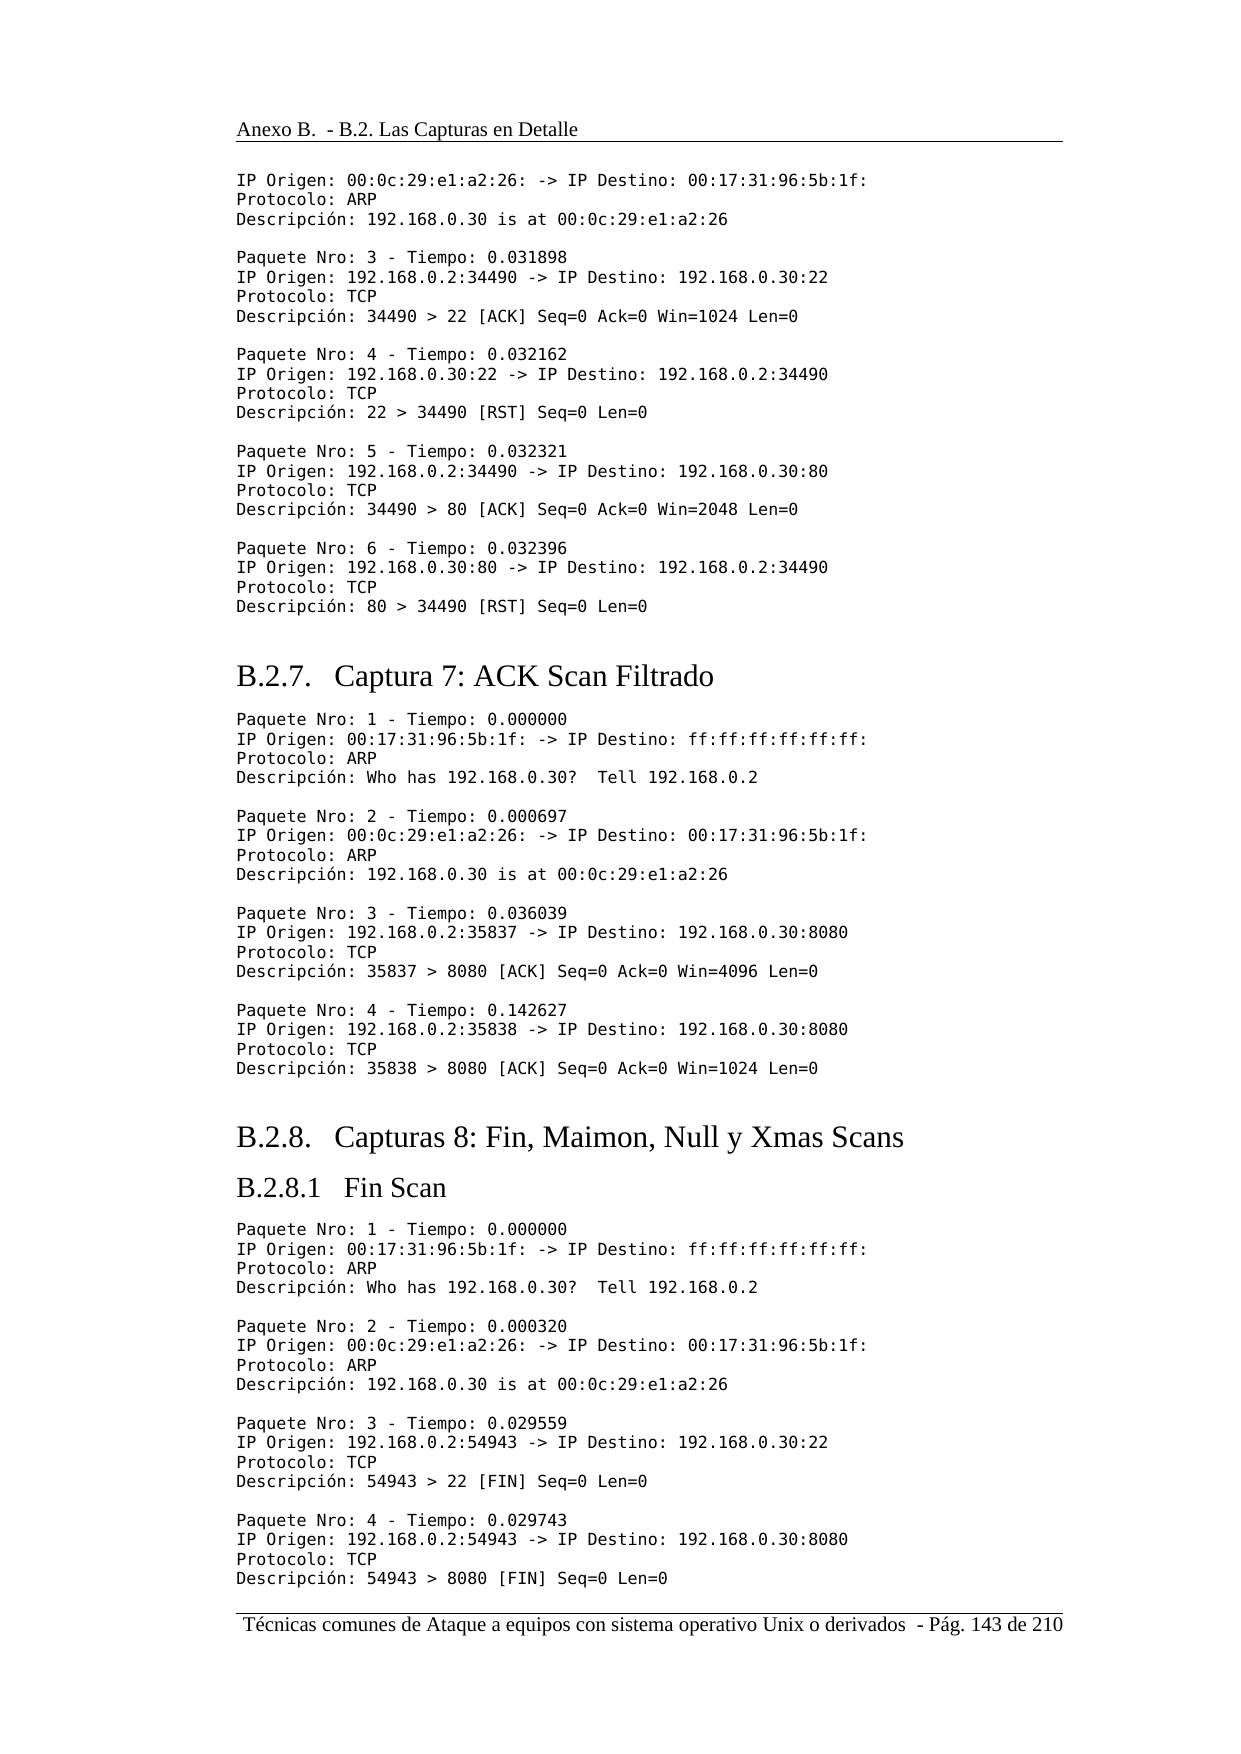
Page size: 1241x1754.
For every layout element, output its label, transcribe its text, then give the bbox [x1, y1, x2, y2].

text Paquete Nro: 2 - Tiempo: 0.000697 [236, 807, 1063, 826]
text IP Origen: 192.168.0.2:34490 -> IP Destino: 192.168.0.30:22 [236, 268, 1063, 287]
text Protocolo: TCP [236, 384, 1063, 403]
text Protocolo: TCP [236, 1549, 1063, 1569]
text Descripción: 35837 > 8080 [ACK] Seq=0 Ack=0 Win=4096 Len=0 [236, 962, 1063, 981]
text Protocolo: TCP [236, 578, 1063, 597]
text Protocolo: TCP [236, 481, 1063, 500]
text Paquete Nro: 4 - Tiempo: 0.142627 [236, 1001, 1063, 1020]
text Protocolo: ARP [236, 190, 1063, 210]
subtitle Captura 7: ACK Scan Filtrado [236, 658, 1063, 693]
text Paquete Nro: 3 - Tiempo: 0.036039 [236, 904, 1063, 923]
text IP Origen: 192.168.0.2:34490 -> IP Destino: 192.168.0.30:80 [236, 462, 1063, 481]
text IP Origen: 00:17:31:96:5b:1f: -> IP Destino: ff:ff:ff:ff:ff:ff: [236, 1239, 1063, 1259]
text Protocolo: ARP [236, 1259, 1063, 1278]
text Paquete Nro: 4 - Tiempo: 0.032162 [236, 345, 1063, 365]
text Paquete Nro: 5 - Tiempo: 0.032321 [236, 442, 1063, 462]
text Descripción: 35838 > 8080 [ACK] Seq=0 Ack=0 Win=1024 Len=0 [236, 1059, 1063, 1078]
text Protocolo: TCP [236, 1039, 1063, 1059]
text Paquete Nro: 4 - Tiempo: 0.029743 [236, 1511, 1063, 1530]
text IP Origen: 192.168.0.2:54943 -> IP Destino: 192.168.0.30:8080 [236, 1530, 1063, 1549]
text IP Origen: 192.168.0.30:22 -> IP Destino: 192.168.0.2:34490 [236, 365, 1063, 384]
text Descripción: 80 > 34490 [RST] Seq=0 Len=0 [236, 597, 1063, 617]
text Protocolo: ARP [236, 1356, 1063, 1375]
text Descripción: 192.168.0.30 is at 00:0c:29:e1:a2:26 [236, 1375, 1063, 1394]
text Paquete Nro: 6 - Tiempo: 0.032396 [236, 539, 1063, 558]
text Descripción: 192.168.0.30 is at 00:0c:29:e1:a2:26 [236, 865, 1063, 884]
text Descripción: 192.168.0.30 is at 00:0c:29:e1:a2:26 [236, 210, 1063, 229]
text IP Origen: 192.168.0.2:35838 -> IP Destino: 192.168.0.30:8080 [236, 1020, 1063, 1039]
subtitle Fin Scan [236, 1172, 1063, 1204]
text IP Origen: 00:0c:29:e1:a2:26: -> IP Destino: 00:17:31:96:5b:1f: [236, 1336, 1063, 1356]
text IP Origen: 00:0c:29:e1:a2:26: -> IP Destino: 00:17:31:96:5b:1f: [236, 171, 1063, 190]
text Protocolo: TCP [236, 1452, 1063, 1472]
text Paquete Nro: 1 - Tiempo: 0.000000 [236, 710, 1063, 729]
text Protocolo: ARP [236, 749, 1063, 768]
text IP Origen: 192.168.0.2:35837 -> IP Destino: 192.168.0.30:8080 [236, 923, 1063, 942]
text Descripción: 34490 > 80 [ACK] Seq=0 Ack=0 Win=2048 Len=0 [236, 500, 1063, 520]
text Descripción: 54943 > 22 [FIN] Seq=0 Len=0 [236, 1472, 1063, 1491]
text IP Origen: 00:17:31:96:5b:1f: -> IP Destino: ff:ff:ff:ff:ff:ff: [236, 729, 1063, 749]
text Protocolo: ARP [236, 846, 1063, 865]
text Paquete Nro: 3 - Tiempo: 0.029559 [236, 1414, 1063, 1433]
text Descripción: 54943 > 8080 [FIN] Seq=0 Len=0 [236, 1569, 1063, 1588]
text IP Origen: 192.168.0.30:80 -> IP Destino: 192.168.0.2:34490 [236, 558, 1063, 578]
text Paquete Nro: 3 - Tiempo: 0.031898 [236, 248, 1063, 268]
text Paquete Nro: 2 - Tiempo: 0.000320 [236, 1317, 1063, 1336]
text Protocolo: TCP [236, 287, 1063, 307]
subtitle Capturas 8: Fin, Maimon, Null y Xmas Scans [236, 1120, 1063, 1154]
text Paquete Nro: 1 - Tiempo: 0.000000 [236, 1220, 1063, 1239]
text Descripción: 34490 > 22 [ACK] Seq=0 Ack=0 Win=1024 Len=0 [236, 307, 1063, 326]
text Descripción: Who has 192.168.0.30? Tell 192.168.0.2 [236, 1278, 1063, 1297]
text Protocolo: TCP [236, 942, 1063, 962]
text Descripción: Who has 192.168.0.30? Tell 192.168.0.2 [236, 768, 1063, 787]
text IP Origen: 00:0c:29:e1:a2:26: -> IP Destino: 00:17:31:96:5b:1f: [236, 826, 1063, 846]
text IP Origen: 192.168.0.2:54943 -> IP Destino: 192.168.0.30:22 [236, 1433, 1063, 1452]
text Descripción: 22 > 34490 [RST] Seq=0 Len=0 [236, 403, 1063, 423]
